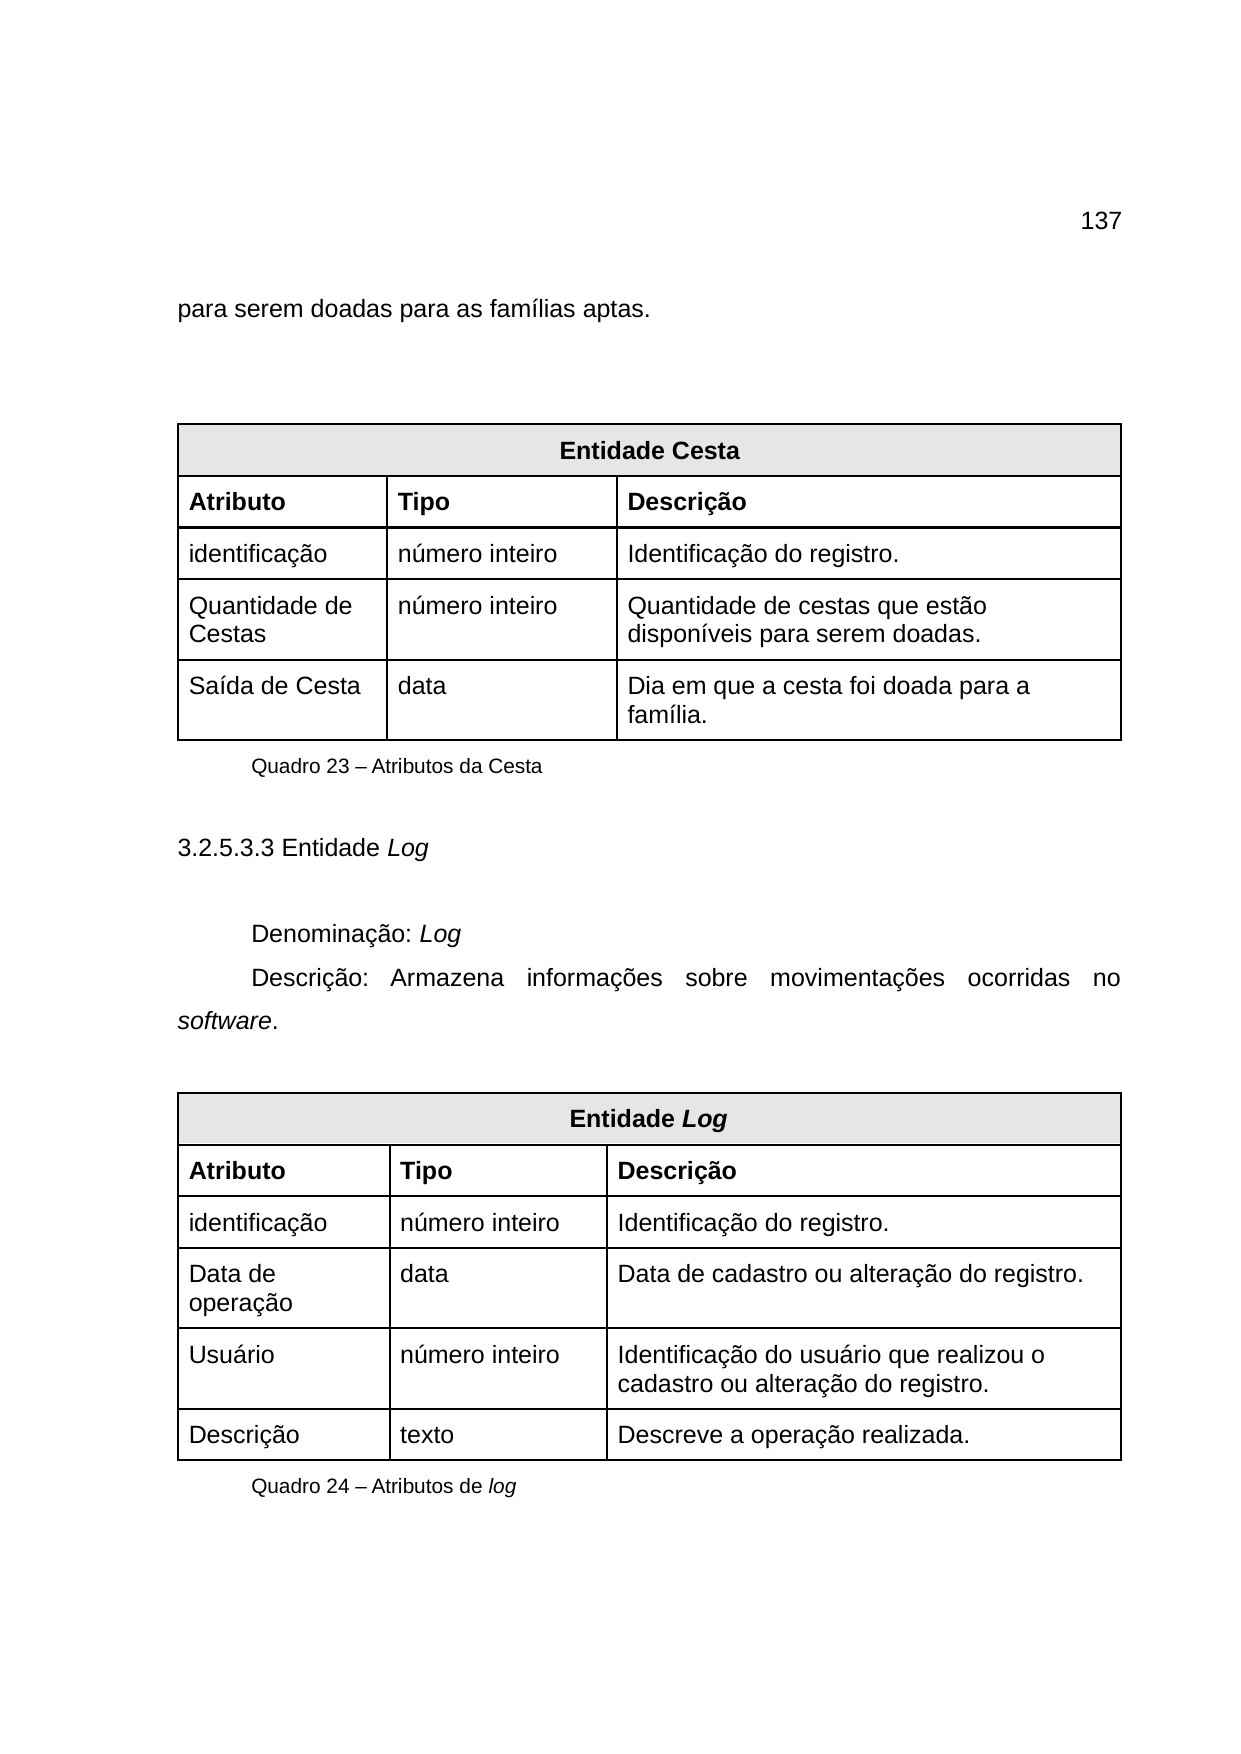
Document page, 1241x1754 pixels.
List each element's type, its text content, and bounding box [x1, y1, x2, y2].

table_cell número inteiro [391, 1329, 606, 1408]
table_cell número inteiro [388, 580, 616, 658]
table_cell Usuário [179, 1329, 389, 1408]
table_cell Quantidade de Cestas [179, 580, 386, 658]
text Descrição: Armazena informações sobre movimentações ocorridas no software. [177, 962, 1122, 1034]
table_cell Descrição [608, 1146, 1120, 1195]
table_cell identificação [179, 529, 386, 578]
text 3.2.5.3.3 Entidade Log [177, 833, 1122, 862]
text para serem doadas para as famílias aptas. [177, 294, 1122, 322]
text Quadro 23 – Atributos da Cesta [177, 753, 1122, 777]
table_cell Data de cadastro ou alteração do registro. [608, 1249, 1120, 1327]
table_cell Saída de Cesta [179, 661, 386, 739]
table_header Entidade Log [179, 1094, 1120, 1143]
table_cell Identificação do registro. [608, 1197, 1120, 1247]
table_cell texto [391, 1410, 606, 1459]
table_header Entidade Cesta [179, 425, 1120, 475]
table_cell Quantidade de cestas que estão disponíveis para serem doadas. [618, 580, 1120, 658]
table_cell Atributo [179, 1146, 389, 1195]
table_cell identificação [179, 1197, 389, 1247]
table_cell Identificação do usuário que realizou o cadastro ou alteração do registro. [608, 1329, 1120, 1408]
table_cell Dia em que a cesta foi doada para a família. [618, 661, 1120, 739]
table_cell Descrição [618, 477, 1120, 526]
table_cell Data de operação [179, 1249, 389, 1327]
text Denominação: Log [177, 919, 1122, 948]
text Quadro 24 – Atributos de log [177, 1474, 1122, 1498]
table_cell Descreve a operação realizada. [608, 1410, 1120, 1459]
table_cell Tipo [388, 477, 616, 526]
table_cell Identificação do registro. [618, 529, 1120, 578]
table_cell data [388, 661, 616, 739]
table_cell Atributo [179, 477, 386, 526]
table_cell número inteiro [391, 1197, 606, 1247]
table_cell Tipo [391, 1146, 606, 1195]
table_cell Descrição [179, 1410, 389, 1459]
table_cell data [391, 1249, 606, 1327]
table_cell número inteiro [388, 529, 616, 578]
